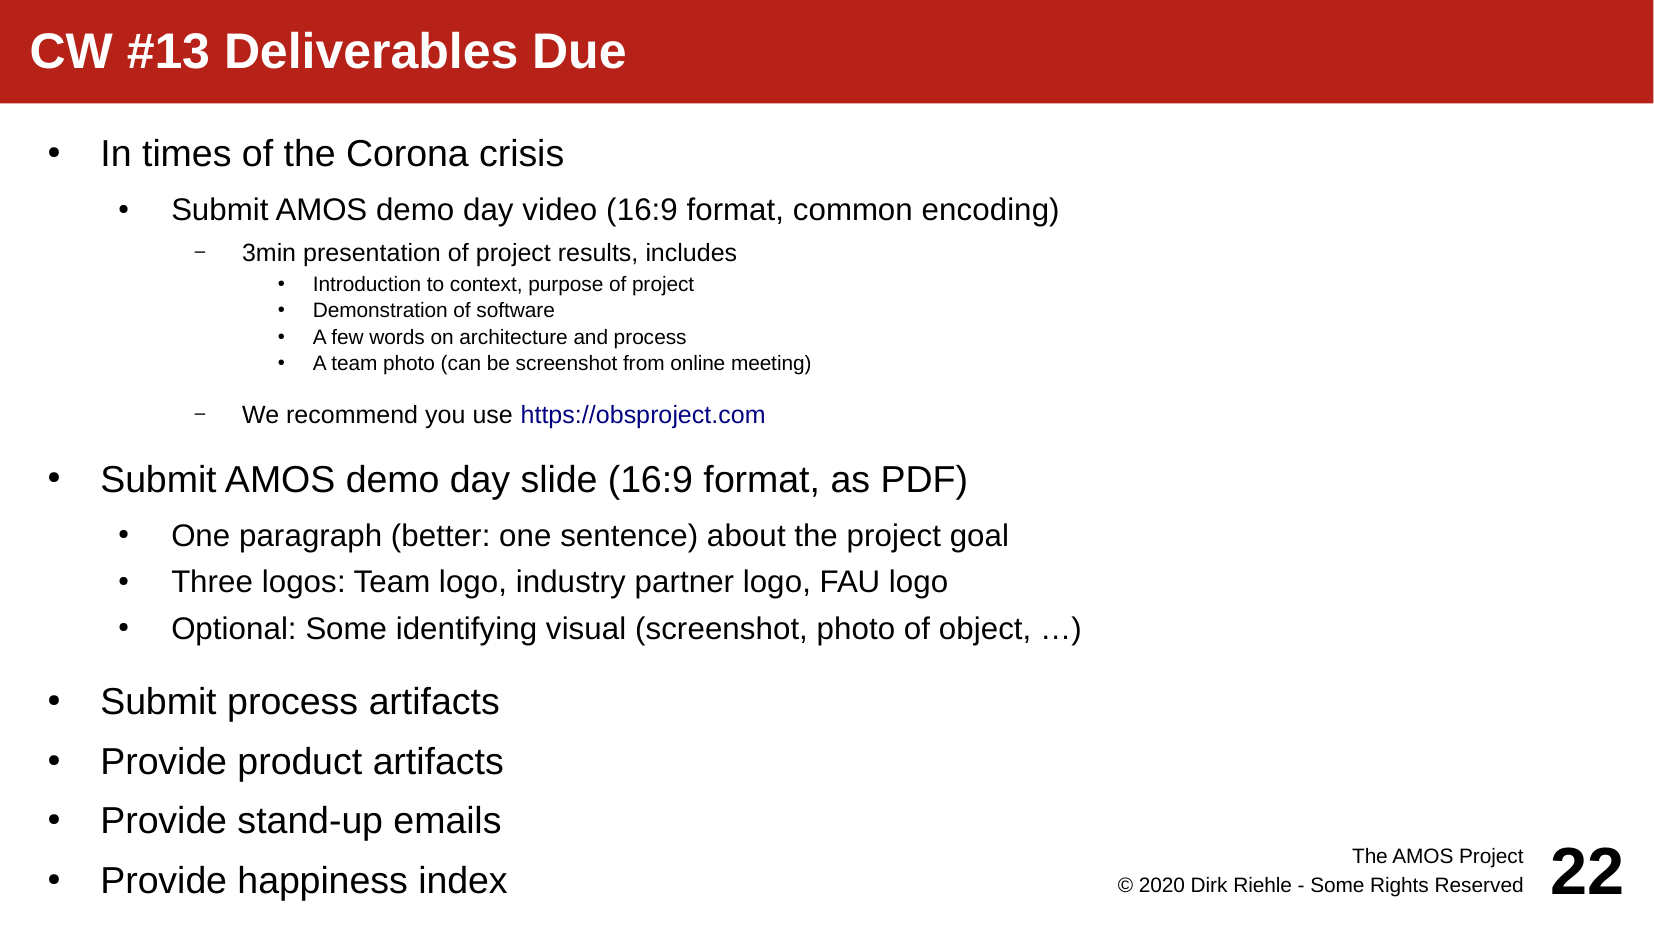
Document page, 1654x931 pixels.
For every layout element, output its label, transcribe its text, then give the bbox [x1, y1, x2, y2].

list In times of the Corona crisis Submit AMOS demo day video (16:9 format, common encoding) 3min presentation of project results, includes Introduction to context, purpose of project Demonstration of software A few words on architecture and process A team photo (can be screenshot from online meeting) We recommend you use https://obsproject.com Submit AMOS demo day slide (16:9 format, as PDF) One paragraph (better: one sentence) about the project goal Three logos: Team logo, industry partner logo, FAU logo Optional: Some identifying visual (screenshot, photo of object, …) Submit process artifacts Provide product artifacts Provide stand-up emails Provide happiness index [29, 132, 1625, 798]
title CW #13 Deliverables Due [0, 0, 1654, 104]
